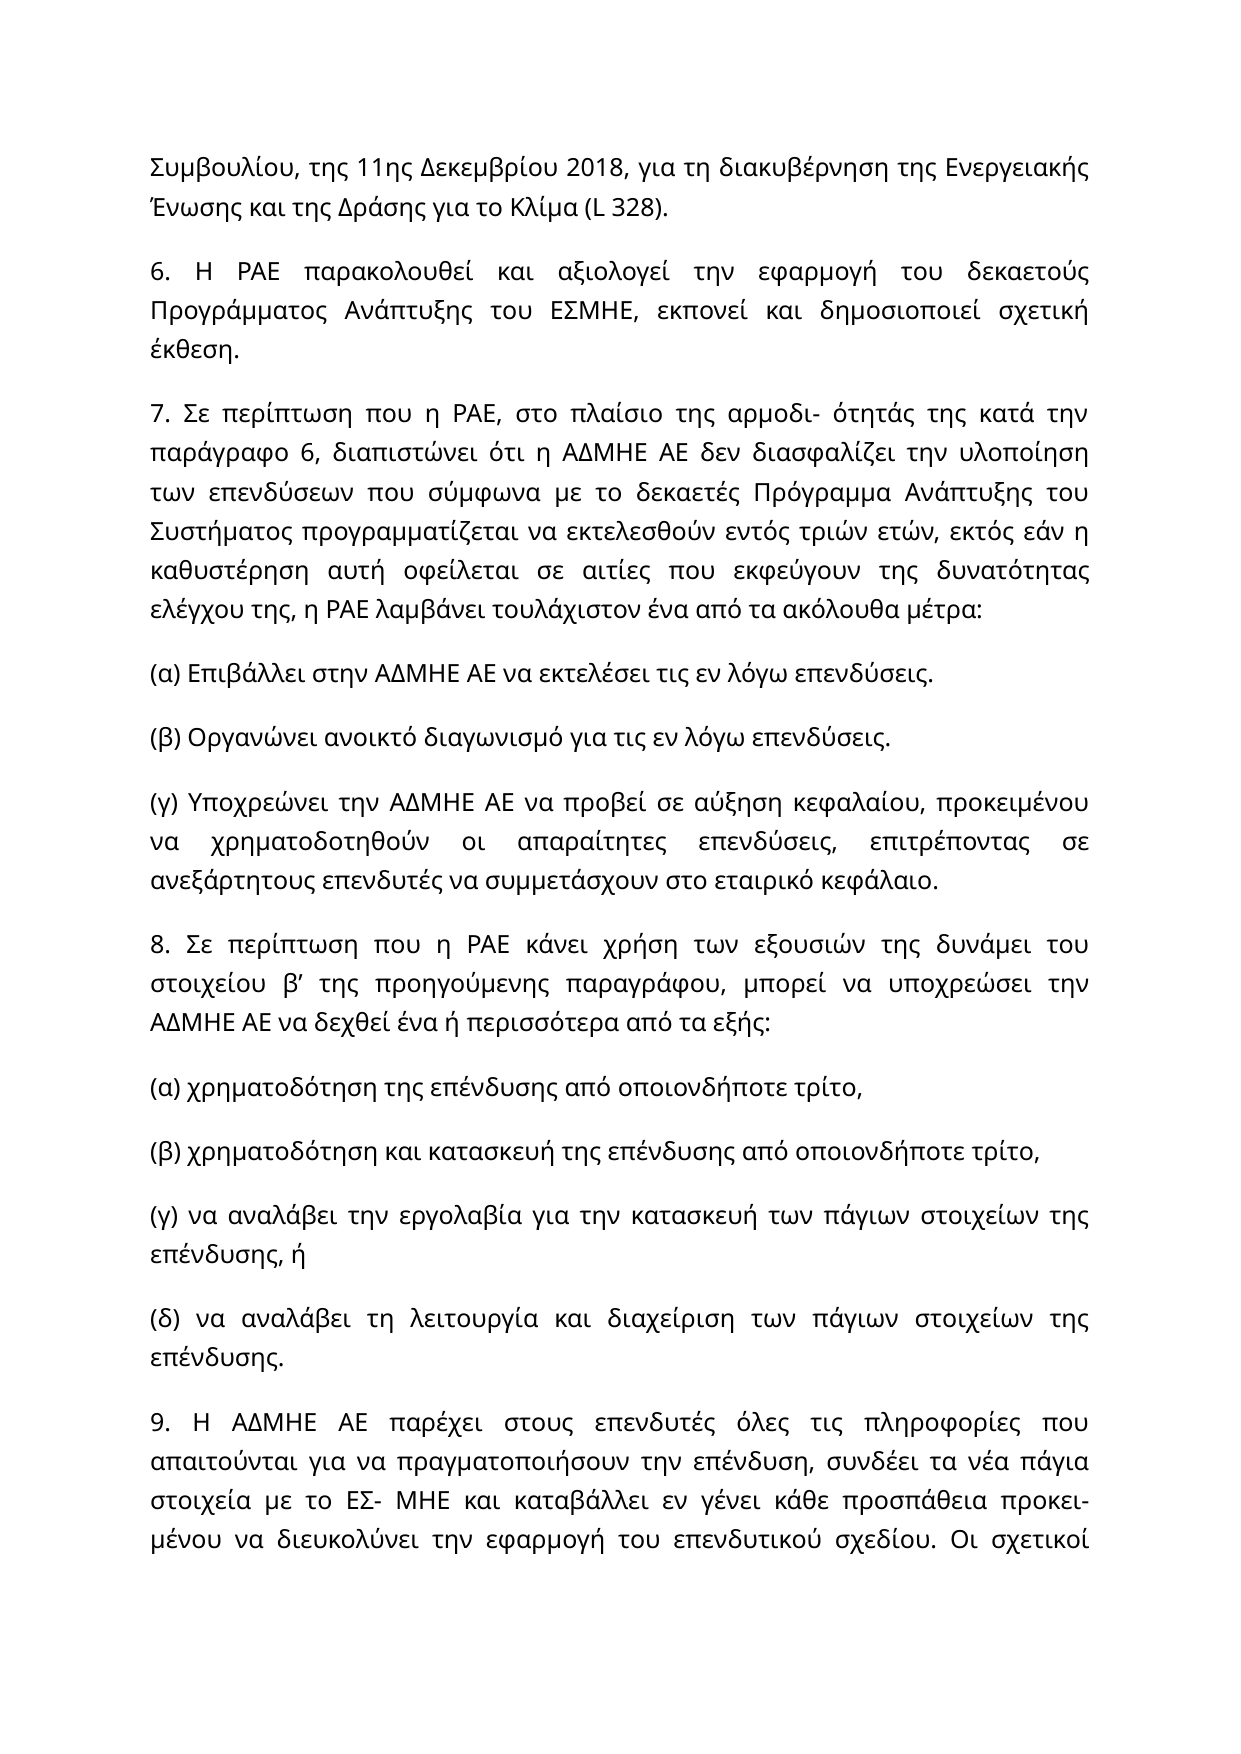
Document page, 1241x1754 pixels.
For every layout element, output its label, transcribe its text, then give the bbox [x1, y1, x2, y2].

text 6. Η ΡΑΕ παρακολουθεί και αξιολογεί την εφαρμογή του δεκαετούς Προγράμματος Ανάπτυξης του ΕΣΜΗΕ, εκπονεί και δημοσιοποιεί σχετική έκθεση. [150, 253, 1090, 366]
text 7. Σε περίπτωση που η ΡΑΕ, στο πλαίσιο της αρμοδι- ότητάς της κατά την παράγραφο 6, διαπιστώνει ότι η ΑΔΜΗΕ ΑΕ δεν διασφαλίζει την υλοποίηση των επενδύσεων που σύμφωνα με το δεκαετές Πρόγραμμα Ανάπτυξης του Συστήματος προγραμματίζεται να εκτελεσθούν εντός τριών ετών, εκτός εάν η καθυστέρηση αυτή οφείλεται σε αιτίες που εκφεύγουν της δυνατότητας ελέγχου της, η ΡΑΕ λαμβάνει τουλάχιστον ένα από τα ακόλουθα μέτρα: [150, 396, 1090, 626]
text (β) Οργανώνει ανοικτό διαγωνισμό για τις εν λόγω επενδύσεις. [150, 720, 1090, 754]
text (γ) να αναλάβει την εργολαβία για την κατασκευή των πάγιων στοιχείων της επένδυσης, ή [150, 1197, 1090, 1271]
text 8. Σε περίπτωση που η ΡΑΕ κάνει χρήση των εξουσιών της δυνάμει του στοιχείου β’ της προηγούμενης παραγράφου, μπορεί να υποχρεώσει την ΑΔΜΗΕ ΑΕ να δεχθεί ένα ή περισσότερα από τα εξής: [150, 927, 1090, 1039]
text (β) χρηματοδότηση και κατασκευή της επένδυσης από οποιονδήποτε τρίτο, [150, 1133, 1090, 1167]
text Συμβουλίου, της 11ης Δεκεμβρίου 2018, για τη διακυβέρνηση της Ενεργειακής Ένωσης και της Δράσης για το Κλίμα (L 328). [150, 150, 1090, 223]
text (α) χρηματοδότηση της επένδυσης από οποιονδήποτε τρίτο, [150, 1069, 1090, 1103]
text (γ) Υποχρεώνει την ΑΔΜΗΕ ΑΕ να προβεί σε αύξηση κεφαλαίου, προκειμένου να χρηματοδοτηθούν οι απαραίτητες επενδύσεις, επιτρέποντας σε ανεξάρτητους επενδυτές να συμμετάσχουν στο εταιρικό κεφάλαιο. [150, 784, 1090, 897]
text (α) Επιβάλλει στην ΑΔΜΗΕ ΑΕ να εκτελέσει τις εν λόγω επενδύσεις. [150, 656, 1090, 690]
text 9. Η ΑΔΜΗΕ ΑΕ παρέχει στους επενδυτές όλες τις πληροφορίες που απαιτούνται για να πραγματοποιήσουν την επένδυση, συνδέει τα νέα πάγια στοιχεία με το ΕΣ- ΜΗΕ και καταβάλλει εν γένει κάθε προσπάθεια προκει- μένου να διευκολύνει την εφαρμογή του επενδυτικού σχεδίου. Οι σχετικοί [150, 1404, 1090, 1556]
text (δ) να αναλάβει τη λειτουργία και διαχείριση των πάγιων στοιχείων της επένδυσης. [150, 1301, 1090, 1374]
